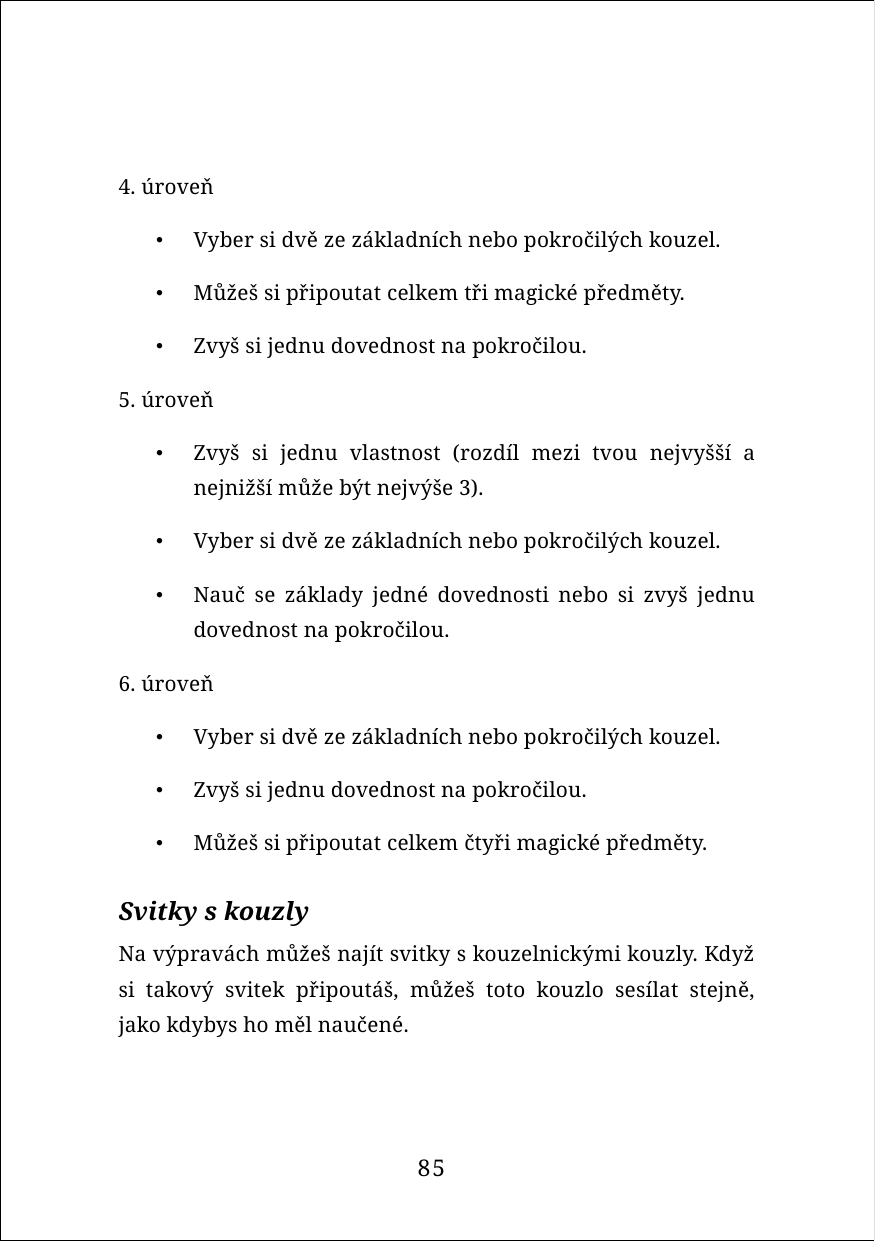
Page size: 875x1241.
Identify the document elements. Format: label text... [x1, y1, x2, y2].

text Na výpravách můžeš najít svitky s kouzelnickými kouzly. Když si takový svitek připoutáš, můžeš toto kouzlo sesílat stejně, jako kdybys ho měl naučené. [118, 939, 756, 1039]
subtitle Svitky s kouzly [118, 893, 756, 927]
list Nauč se základy jedné dovednosti nebo si zvyš jednu dovednost na pokročilou. [156, 580, 756, 644]
list Zvyš si jednu dovednost na pokročilou. [156, 775, 756, 803]
text 4. úroveň [118, 172, 756, 200]
list Vyber si dvě ze základních nebo pokročilých kouzel. [156, 527, 756, 555]
text 5. úroveň [118, 385, 756, 413]
list Můžeš si připoutat celkem čtyři magické předměty. [156, 828, 756, 857]
list Můžeš si připoutat celkem tři magické předměty. [156, 278, 756, 307]
list Vyber si dvě ze základních nebo pokročilých kouzel. [156, 225, 756, 253]
text 6. úroveň [118, 669, 756, 697]
list Zvyš si jednu dovednost na pokročilou. [156, 331, 756, 360]
list Zvyš si jednu vlastnost (rozdíl mezi tvou nejvyšší a nejnižší může být nejvýše 3). [156, 438, 756, 502]
list Vyber si dvě ze základních nebo pokročilých kouzel. [156, 722, 756, 750]
